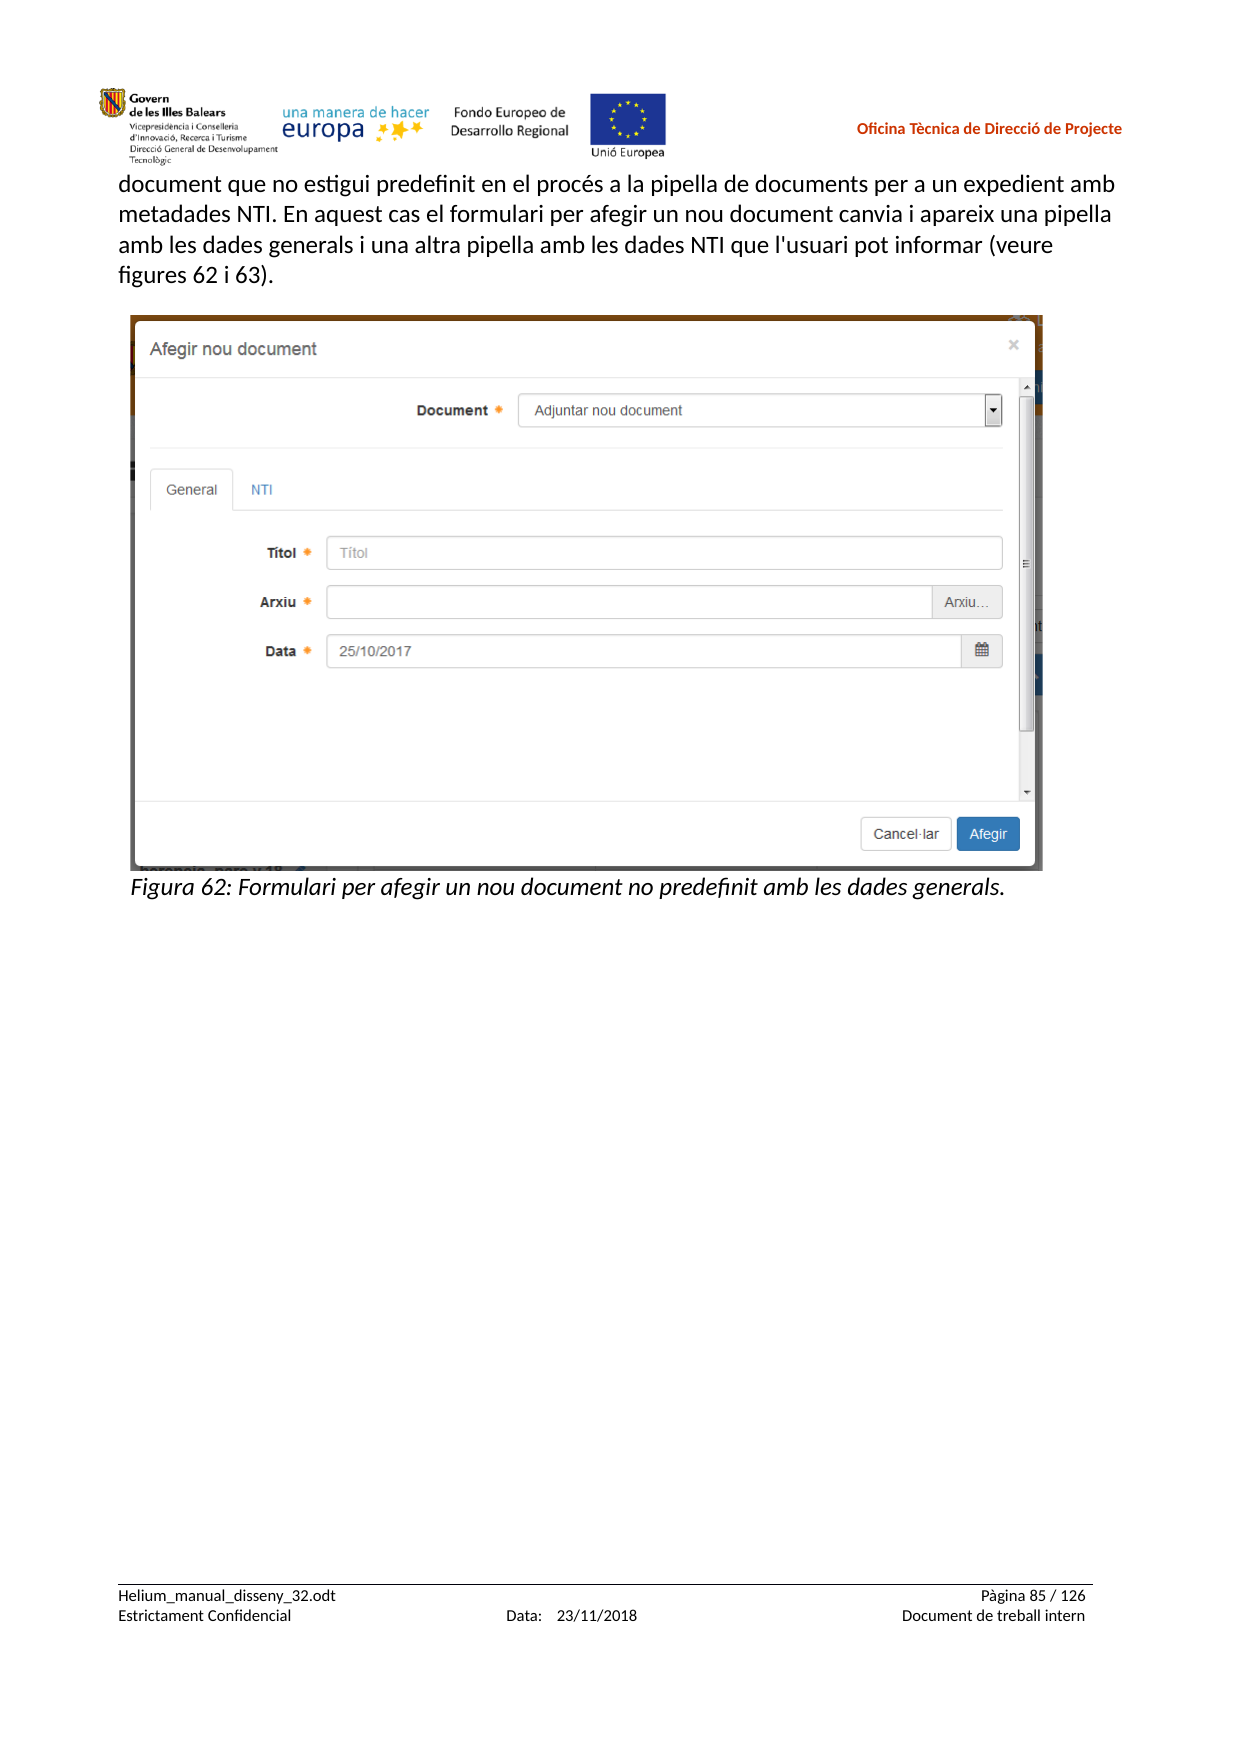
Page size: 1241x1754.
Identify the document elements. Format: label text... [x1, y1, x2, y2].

picture [130, 315, 1043, 871]
text document que no estigui predefinit en el procés a la pipella de documents per a un expedient amb metadades NTI. En aquest cas el formulari per afegir un nou document canvia i apareix una pipella amb les dades generals i una altra pipella amb les dades NTI que l'usuari pot informar (veure figures 62 i 63). [118, 168, 1122, 290]
text Figura 62: Formulari per afegir un nou document no predefinit amb les dades generals. [130, 871, 1043, 901]
picture [99, 87, 668, 166]
